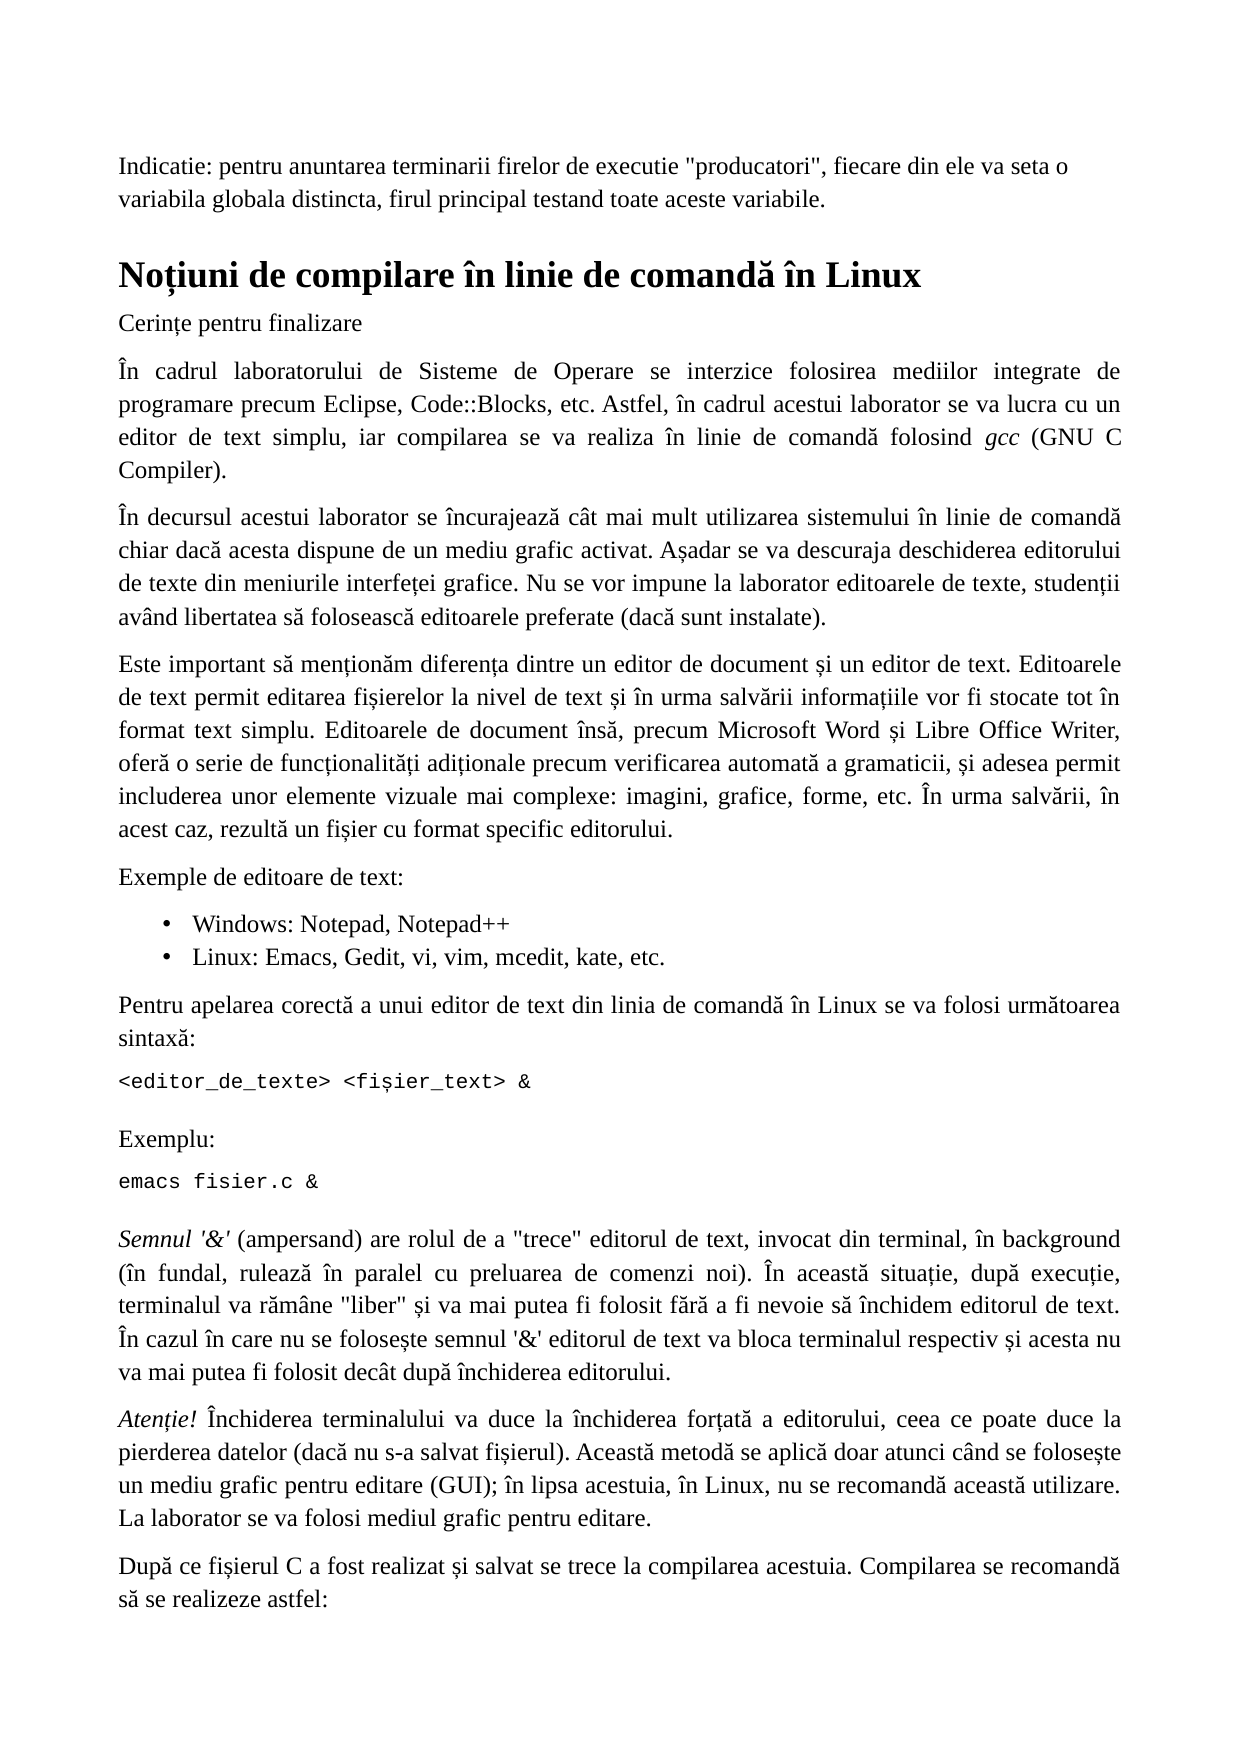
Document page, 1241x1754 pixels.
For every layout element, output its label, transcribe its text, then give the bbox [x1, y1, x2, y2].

text <editor_de_texte> <fișier_text> & [118, 1071, 1122, 1094]
text Exemplu: [118, 1124, 1122, 1153]
list Windows: Notepad, Notepad++ [162, 909, 1122, 938]
text emacs fisier.c & [118, 1171, 1122, 1195]
list Linux: Emacs, Gedit, vi, vim, mcedit, kate, etc. [162, 942, 1122, 971]
text În decursul acestui laborator se încurajează cât mai mult utilizarea sistemului în linie de comandă chiar dacă acesta dispune de un mediu grafic activat. Așadar se va descuraja deschiderea editorului de texte din meniurile interfeței grafice. Nu se vor impune la laborator editoarele de texte, studenții având libertatea să folosească editoarele preferate (dacă sunt instalate). [118, 502, 1122, 630]
text Cerințe pentru finalizare [118, 308, 1122, 337]
text Atenție! Închiderea terminalului va duce la închiderea forțată a editorului, ceea ce poate duce la pierderea datelor (dacă nu s-a salvat fișierul). Această metodă se aplică doar atunci când se folosește un mediu grafic pentru editare (GUI); în lipsa acestuia, în Linux, nu se recomandă această utilizare. La laborator se va folosi mediul grafic pentru editare. [118, 1404, 1122, 1532]
text În cadrul laboratorului de Sisteme de Operare se interzice folosirea mediilor integrate de programare precum Eclipse, Code::Blocks, etc. Astfel, în cadrul acestui laborator se va lucra cu un editor de text simplu, iar compilarea se va realiza în linie de comandă folosind gcc (GNU C Compiler). [118, 356, 1122, 484]
text Indicatie: pentru anuntarea terminarii firelor de executie "producatori", fiecare din ele va seta o variabila globala distincta, firul principal testand toate aceste variabile. [118, 118, 1122, 213]
text Exemple de editoare de text: [118, 862, 1122, 891]
subtitle Noțiuni de compilare în linie de comandă în Linux [118, 253, 1122, 296]
text După ce fișierul C a fost realizat și salvat se trece la compilarea acestuia. Compilarea se recomandă să se realizeze astfel: [118, 1551, 1122, 1613]
text Semnul '&' (ampersand) are rolul de a "trece" editorul de text, invocat din terminal, în background (în fundal, rulează în paralel cu preluarea de comenzi noi). În această situație, după execuție, terminalul va rămâne "liber" și va mai putea fi folosit fără a fi nevoie să închidem editorul de text. În cazul în care nu se folosește semnul '&' editorul de text va bloca terminalul respectiv și acesta nu va mai putea fi folosit decât după închiderea editorului. [118, 1224, 1122, 1385]
text Este important să menționăm diferența dintre un editor de document și un editor de text. Editoarele de text permit editarea fișierelor la nivel de text și în urma salvării informațiile vor fi stocate tot în format text simplu. Editoarele de document însă, precum Microsoft Word și Libre Office Writer, oferă o serie de funcționalități adiționale precum verificarea automată a gramaticii, și adesea permit includerea unor elemente vizuale mai complexe: imagini, grafice, forme, etc. În urma salvării, în acest caz, rezultă un fișier cu format specific editorului. [118, 649, 1122, 843]
text Pentru apelarea corectă a unui editor de text din linia de comandă în Linux se va folosi următoarea sintaxă: [118, 990, 1122, 1052]
